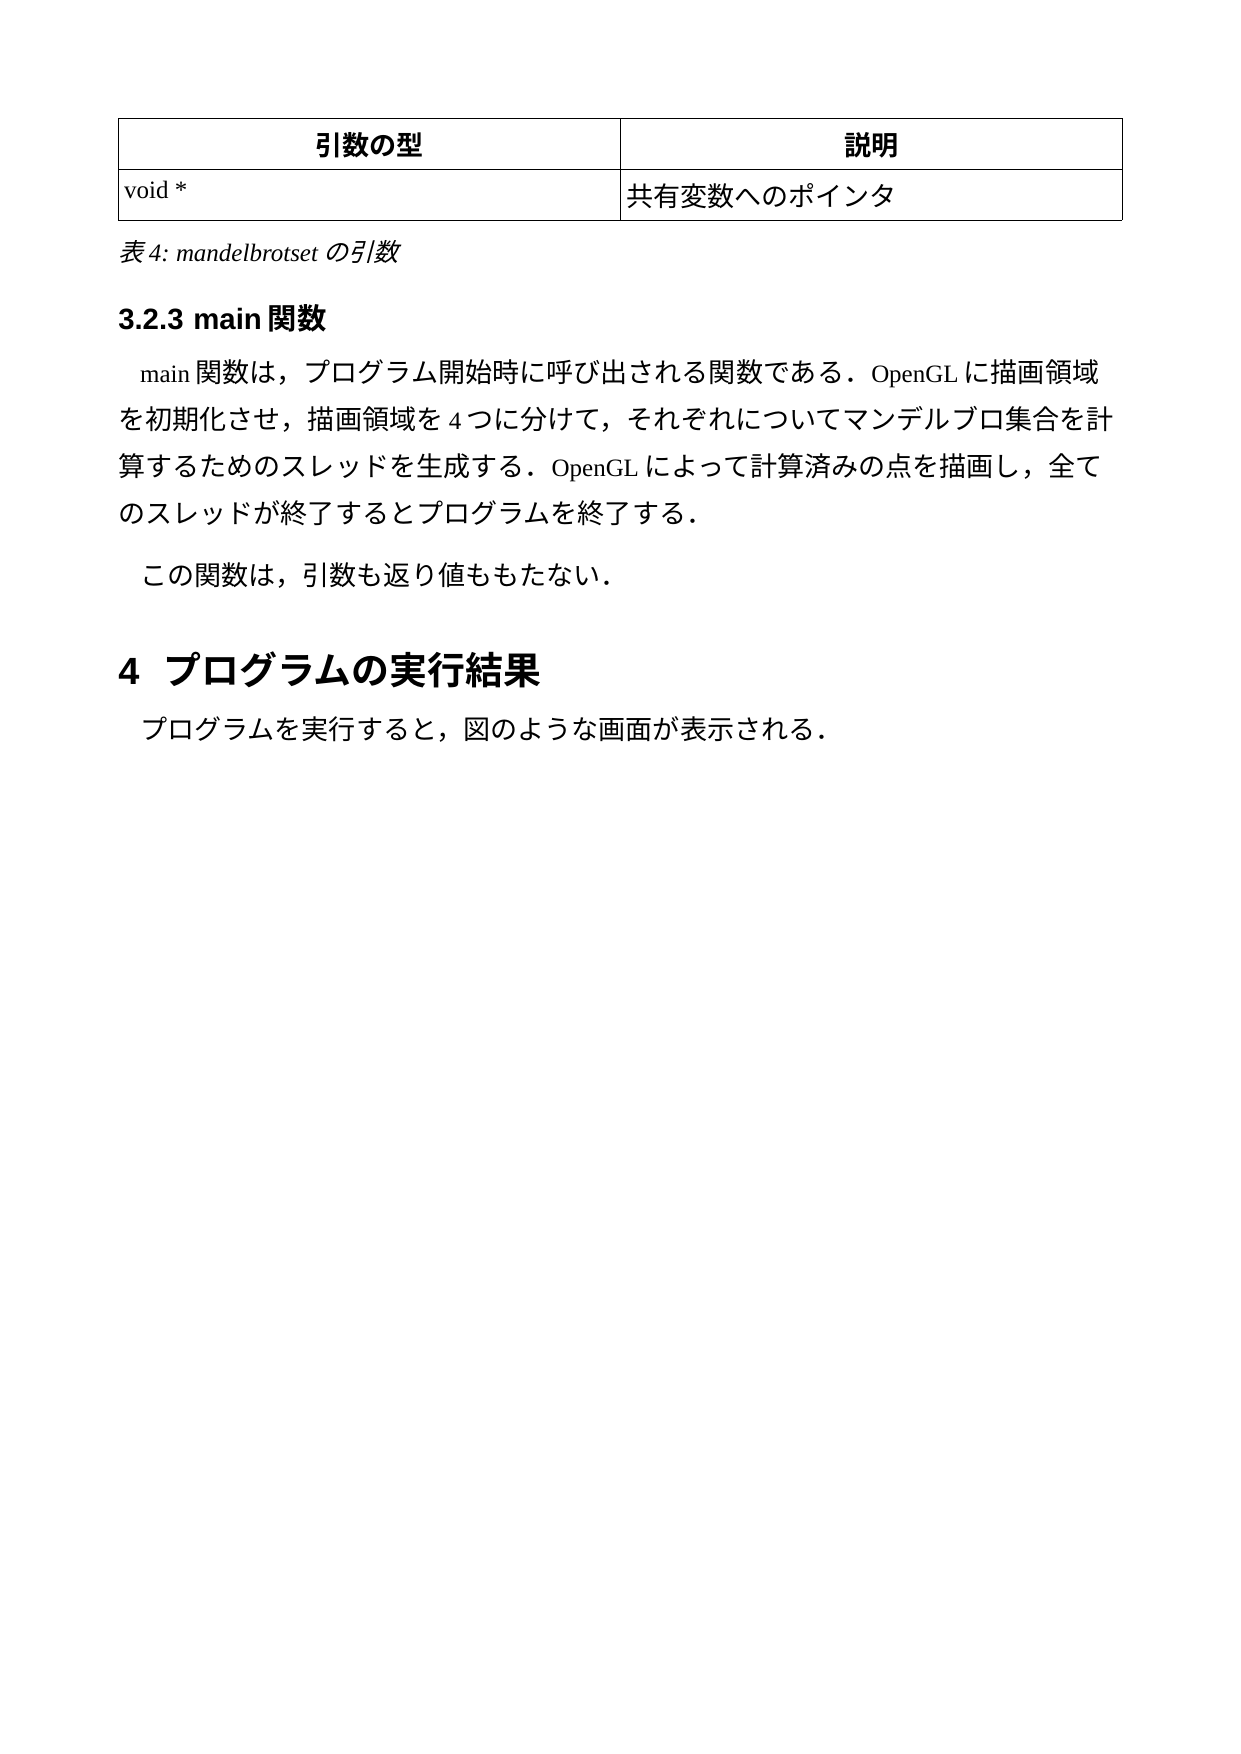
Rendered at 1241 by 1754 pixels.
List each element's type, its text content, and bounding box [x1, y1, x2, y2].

table_header 説明 [621, 119, 1122, 169]
subtitle プログラムの実行結果 [118, 640, 1122, 695]
text main関数は，プログラム開始時に呼び出される関数である．OpenGLに描画領域を初期化させ，描画領域を4つに分けて，それぞれについてマンデルブロ集合を計算するためのスレッドを生成する．OpenGLによって計算済みの点を描画し，全てのスレッドが終了するとプログラムを終了する． [118, 351, 1122, 531]
table_cell 共有変数へのポインタ [621, 170, 1122, 220]
text プログラムを実行すると，図のような画面が表示される． [118, 708, 1122, 747]
text この関数は，引数も返り値ももたない． [118, 554, 1122, 593]
subtitle main関数 [118, 296, 1122, 338]
table_cell void * [119, 170, 620, 220]
table_header 引数の型 [119, 119, 620, 169]
text 表 4: mandelbrotsetの引数 [118, 232, 1122, 269]
